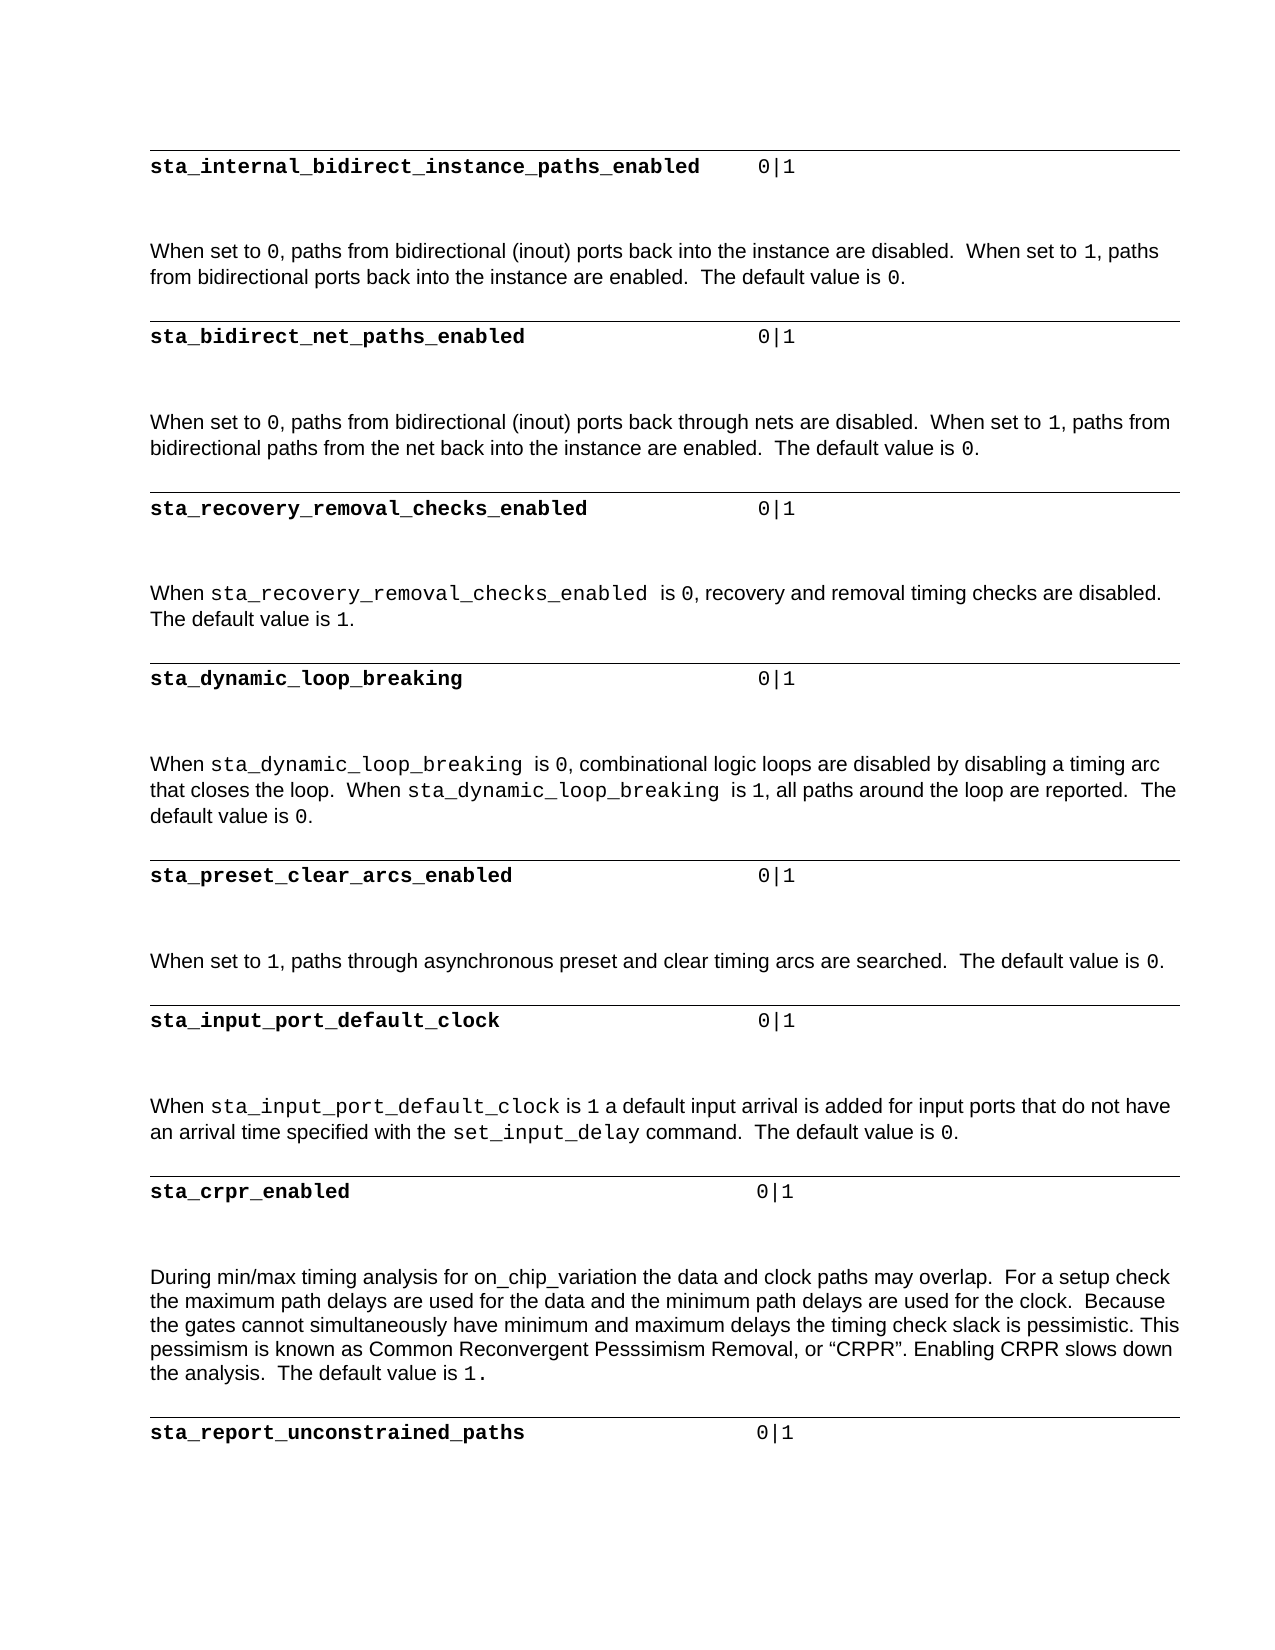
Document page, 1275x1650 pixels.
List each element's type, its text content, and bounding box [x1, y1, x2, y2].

table_header 0|1 [758, 322, 1180, 380]
text When set to 0, paths from bidirectional (inout) ports back into the instance are disabled. When set to 1, paths from bidirectional ports back into the instance are enabled. The default value is 0. [150, 239, 1180, 291]
table_header sta_bidirect_net_paths_enabled [150, 322, 758, 380]
text When sta_dynamic_loop_breaking is 0, combinational logic loops are disabled by disabling a timing arc that closes the loop. When sta_dynamic_loop_breaking is 1, all paths around the loop are reported. The default value is 0. [150, 752, 1180, 829]
table_header 0|1 [758, 1006, 1180, 1064]
table_header 0|1 [758, 151, 1180, 209]
table_header sta_preset_clear_arcs_enabled [150, 861, 758, 919]
table_header sta_input_port_default_clock [150, 1006, 758, 1064]
table_header sta_internal_bidirect_instance_paths_enabled [150, 151, 758, 209]
text When sta_recovery_removal_checks_enabled is 0, recovery and removal timing checks are disabled. The default value is 1. [150, 581, 1180, 633]
text When set to 0, paths from bidirectional (inout) ports back through nets are disabled. When set to 1, paths from bidirectional paths from the net back into the instance are enabled. The default value is 0. [150, 410, 1180, 462]
table_header 0|1 [758, 861, 1180, 919]
table_header 0|1 [758, 493, 1180, 551]
text During min/max timing analysis for on_chip_variation the data and clock paths may overlap. For a setup check the maximum path delays are used for the data and the minimum path delays are used for the clock. Because the gates cannot simultaneously have minimum and maximum delays the timing check slack is pessimistic. This pessimism is known as Common Reconvergent Pesssimism Removal, or “CRPR”. Enabling CRPR slows down the analysis. The default value is 1. [150, 1265, 1180, 1387]
table_header 0|1 [758, 664, 1180, 722]
table_header sta_dynamic_loop_breaking [150, 664, 758, 722]
text When sta_input_port_default_clock is 1 a default input arrival is added for input ports that do not have an arrival time specified with the set_input_delay command. The default value is 0. [150, 1094, 1180, 1146]
table_header 0|1 [756, 1418, 1180, 1476]
table_header sta_report_unconstrained_paths [150, 1418, 756, 1476]
table_header sta_recovery_removal_checks_enabled [150, 493, 758, 551]
table_header sta_crpr_enabled [150, 1177, 756, 1235]
table_header 0|1 [756, 1177, 1180, 1235]
text When set to 1, paths through asynchronous preset and clear timing arcs are searched. The default value is 0. [150, 949, 1180, 975]
